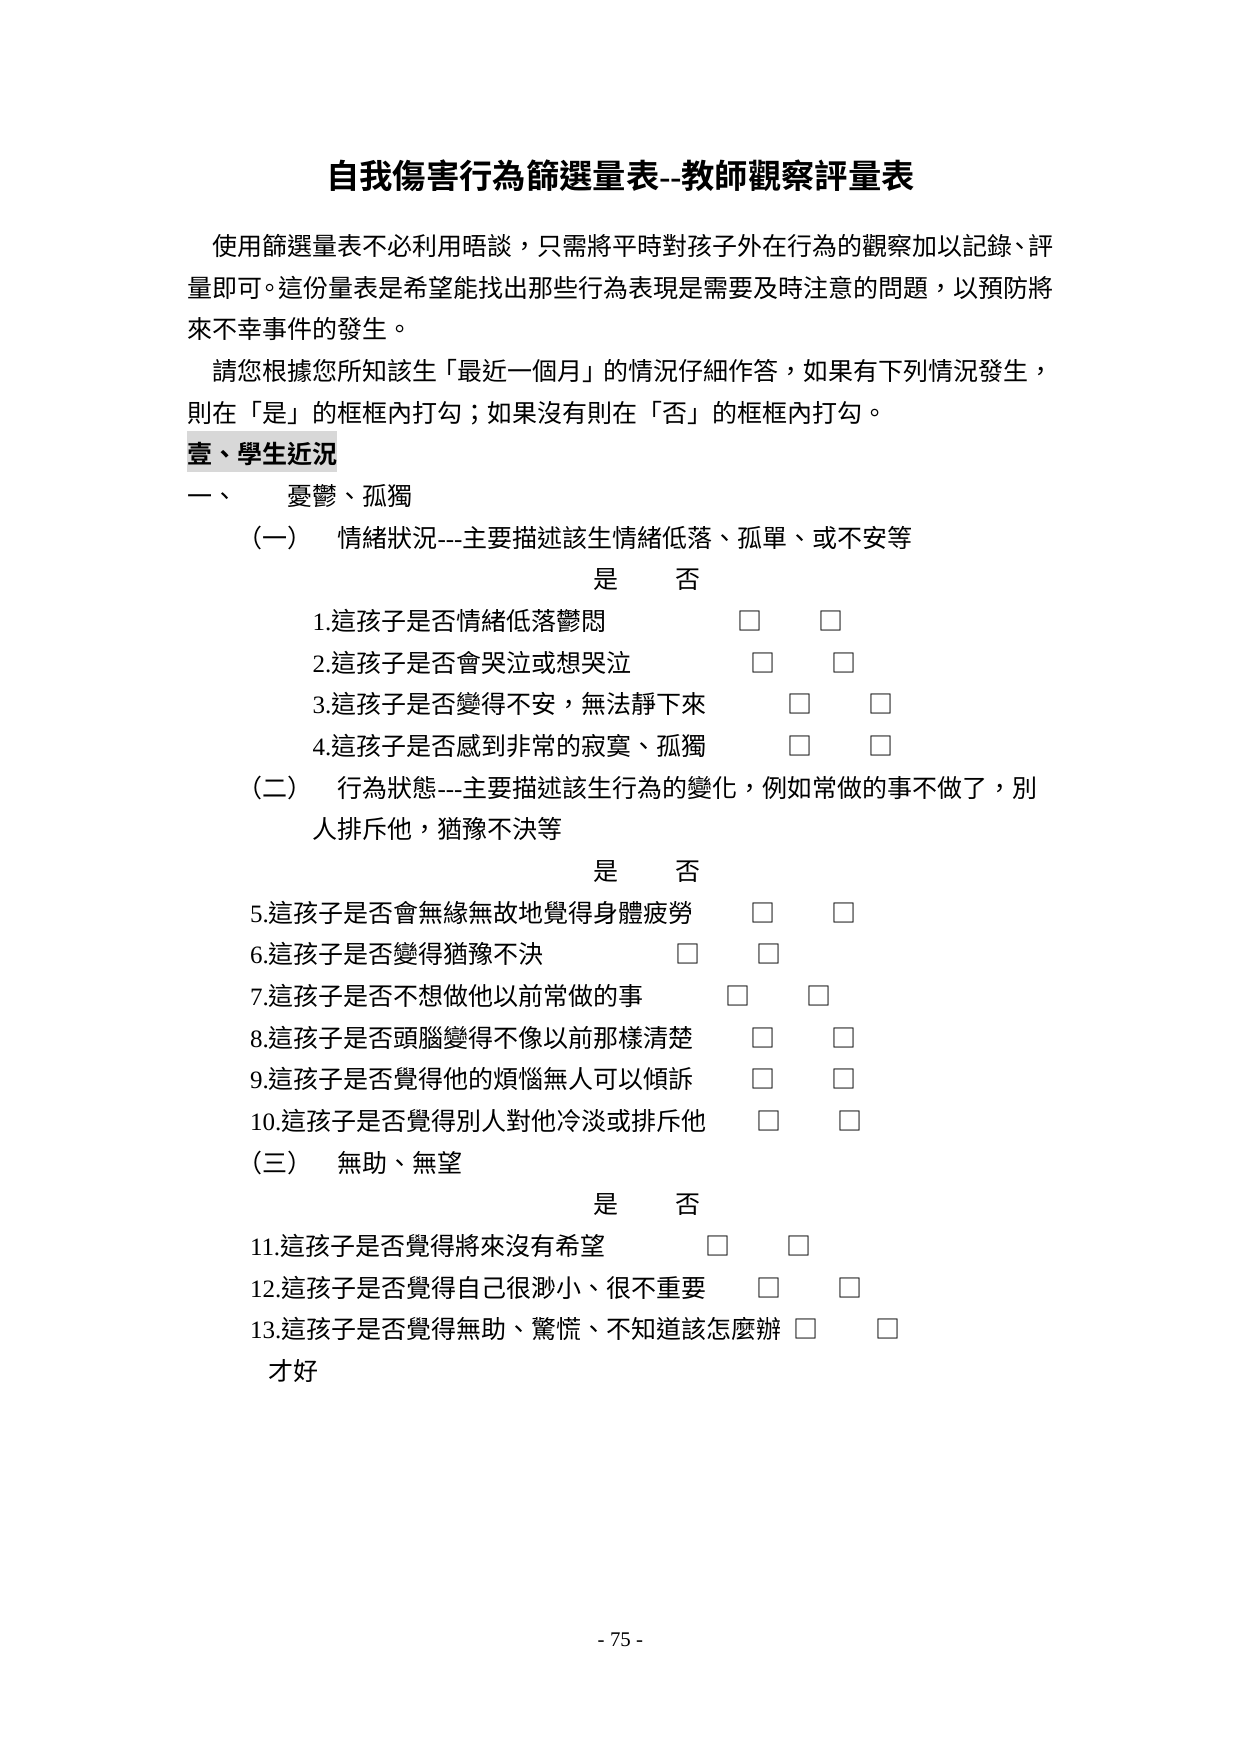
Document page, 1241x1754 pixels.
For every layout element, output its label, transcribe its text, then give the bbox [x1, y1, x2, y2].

text 3.這孩子是否變得不安，無法靜下來 □ □ [312, 681, 1053, 722]
text 7.這孩子是否不想做他以前常做的事 □ □ [187, 972, 1053, 1014]
text 壹、學生近況 [187, 431, 1053, 472]
text 是 否 [312, 1181, 1053, 1222]
text 12.這孩子是否覺得自己很渺小、很不重要 □ □ [187, 1264, 1053, 1306]
text 10.這孩子是否覺得別人對他冷淡或排斥他 □ □ [187, 1097, 1053, 1139]
text 自我傷害行為篩選量表--教師觀察評量表 [187, 150, 1053, 198]
list 無助、無望 [237, 1139, 1053, 1181]
text 6.這孩子是否變得猶豫不決 □ □ [187, 931, 1053, 972]
list 情緒狀況---主要描述該生情緒低落、孤單、或不安等 [237, 514, 1053, 556]
text 1.這孩子是否情緒低落鬱悶 □ □ [312, 597, 1053, 639]
text 9.這孩子是否覺得他的煩惱無人可以傾訴 □ □ [187, 1056, 1053, 1097]
text 才好 [187, 1347, 1053, 1389]
text 請您根據您所知該生「最近一個月」的情況仔細作答，如果有下列情況發生，則在「是」的框框內打勾；如果沒有則在「否」的框框內打勾。 [187, 347, 1053, 431]
list 憂鬱、孤獨 [187, 472, 1053, 514]
text 使用篩選量表不必利用晤談，只需將平時對孩子外在行為的觀察加以記錄、評量即可。這份量表是希望能找出那些行為表現是需要及時注意的問題，以預防將來不幸事件的發生。 [187, 222, 1053, 347]
text 是 否 [312, 556, 1053, 597]
text 是 否 [312, 847, 1053, 889]
text 11.這孩子是否覺得將來沒有希望 □ □ [187, 1222, 1053, 1264]
text 8.這孩子是否頭腦變得不像以前那樣清楚 □ □ [187, 1014, 1053, 1056]
text 5.這孩子是否會無緣無故地覺得身體疲勞 □ □ [187, 889, 1053, 931]
text 13.這孩子是否覺得無助、驚慌、不知道該怎麼辦 □ □ [187, 1306, 1053, 1347]
text 2.這孩子是否會哭泣或想哭泣 □ □ [312, 639, 1053, 681]
text 4.這孩子是否感到非常的寂寞、孤獨 □ □ [312, 722, 1053, 764]
list 行為狀態---主要描述該生行為的變化，例如常做的事不做了，別人排斥他，猶豫不決等 [237, 764, 1053, 847]
